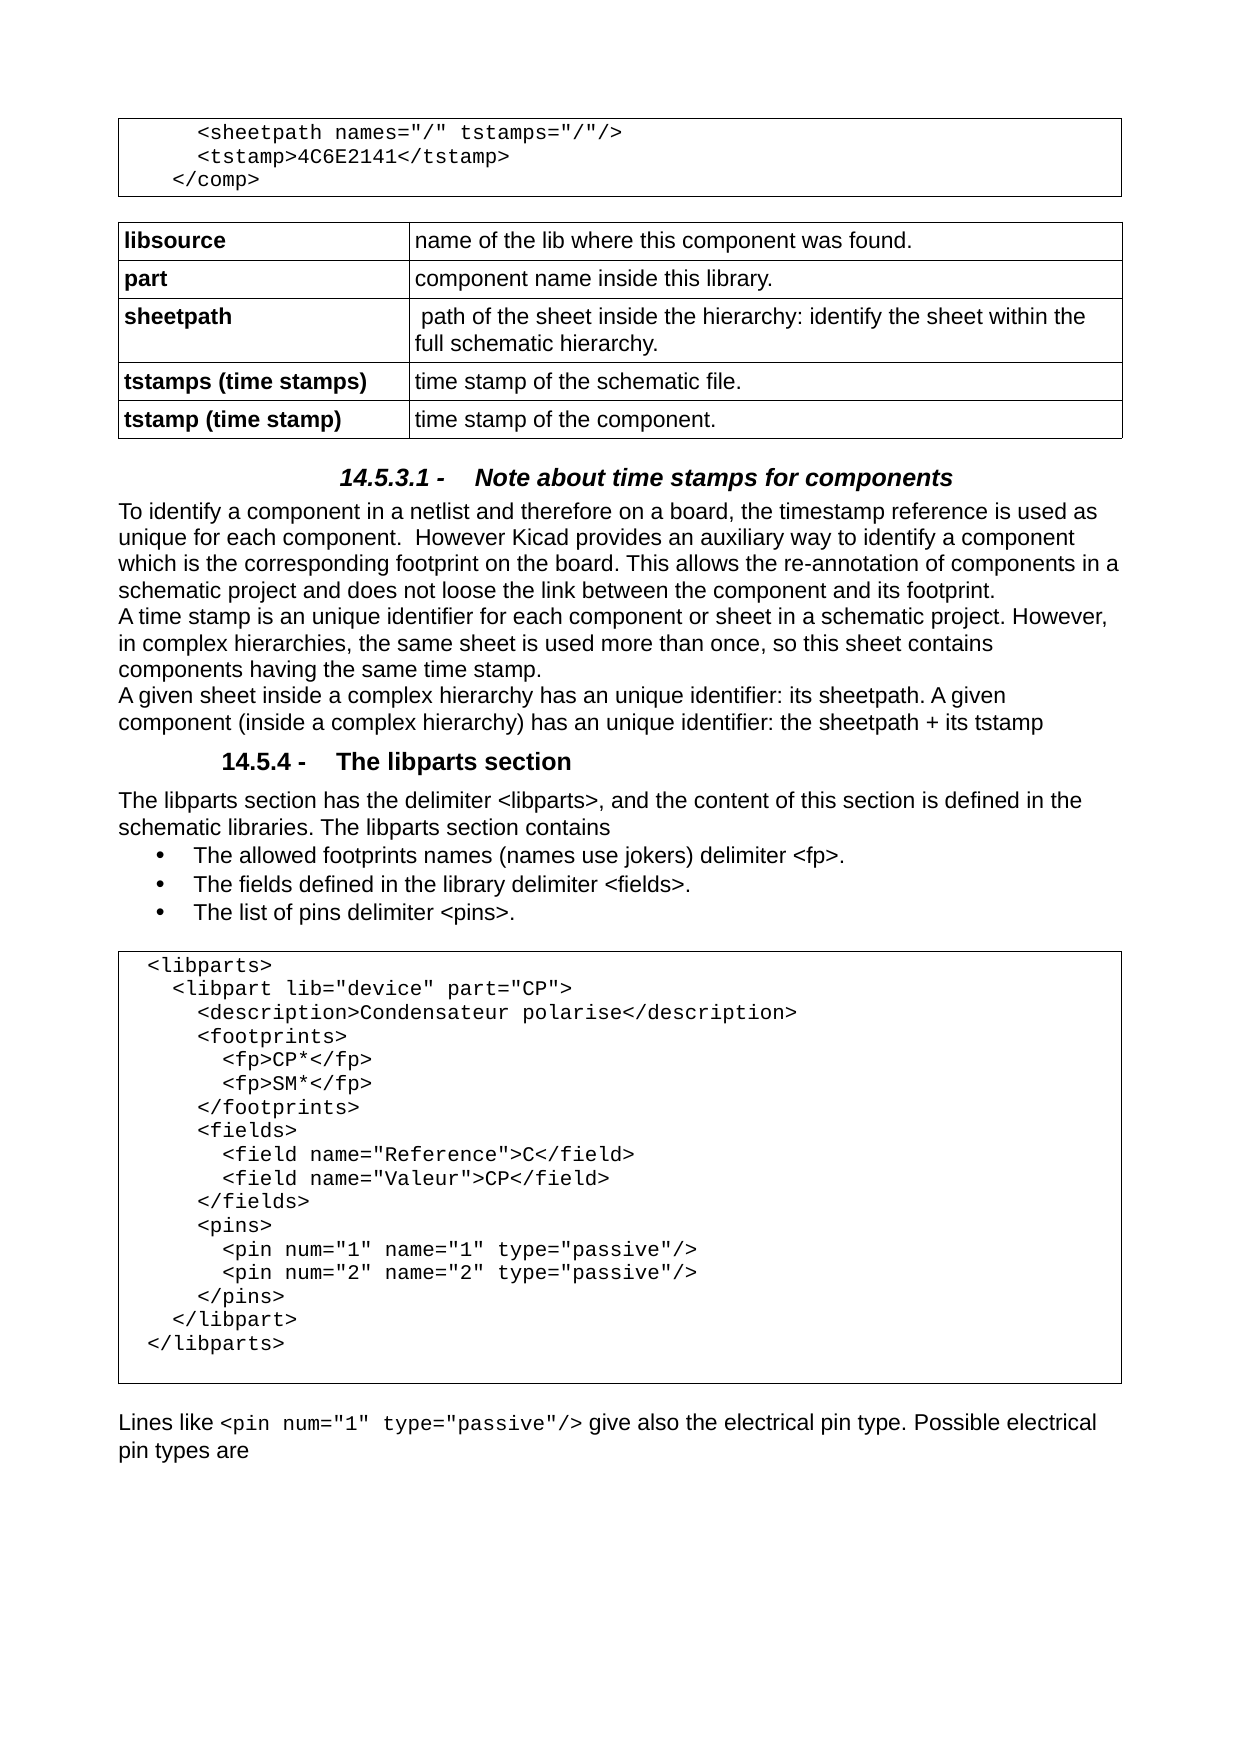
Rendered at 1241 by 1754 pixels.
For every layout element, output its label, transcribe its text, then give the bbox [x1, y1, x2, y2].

text A time stamp is an unique identifier for each component or sheet in a schematic project. However, in complex hierarchies, the same sheet is used more than once, so this sheet contains components having the same time stamp. [118, 603, 1122, 682]
table_cell time stamp of the component. [410, 401, 1122, 438]
text <field name="Valeur">CP</field> [119, 1164, 1121, 1187]
text <pins> [119, 1211, 1121, 1234]
table_header name of the lib where this component was found. [410, 223, 1122, 259]
subtitle Note about time stamps for components [339, 463, 1122, 491]
text <pin num="1" name="1" type="passive"/> [119, 1234, 1121, 1258]
list The allowed footprints names (names use jokers) delimiter <fp>. [156, 840, 1122, 869]
text <libpart lib="device" part="CP"> [119, 974, 1121, 998]
text </pins> [119, 1282, 1121, 1306]
list The list of pins delimiter <pins>. [156, 897, 1122, 926]
text </fields> [119, 1187, 1121, 1211]
text </footprints> [119, 1093, 1121, 1116]
text </libpart> [119, 1306, 1121, 1329]
text <sheetpath names="/" tstamps="/"/> [119, 119, 1121, 142]
text </libparts> [119, 1329, 1121, 1357]
table_header libsource [119, 223, 409, 259]
text </comp> [119, 165, 1121, 196]
table_cell part [119, 261, 409, 297]
text The libparts section has the delimiter <libparts>, and the content of this section is defined in the schematic libraries. The libparts section contains [118, 787, 1122, 840]
subtitle The libparts section [221, 747, 1122, 775]
table_cell path of the sheet inside the hierarchy: identify the sheet within the full schematic hierarchy. [410, 299, 1122, 362]
table_cell tstamp (time stamp) [119, 401, 409, 438]
table_cell tstamps (time stamps) [119, 363, 409, 400]
text <fp>SM*</fp> [119, 1069, 1121, 1093]
list The fields defined in the library delimiter <fields>. [156, 869, 1122, 897]
text <fp>CP*</fp> [119, 1045, 1121, 1069]
text <field name="Reference">C</field> [119, 1140, 1121, 1164]
text <pin num="2" name="2" type="passive"/> [119, 1258, 1121, 1282]
text <description>Condensateur polarise</description> [119, 998, 1121, 1022]
text <footprints> [119, 1022, 1121, 1045]
text Lines like <pin num="1" type="passive"/> give also the electrical pin type. Possible electrical pin types are [118, 1409, 1122, 1463]
text <libparts> [119, 952, 1121, 974]
text <tstamp>4C6E2141</tstamp> [119, 142, 1121, 165]
table_cell sheetpath [119, 299, 409, 362]
text A given sheet inside a complex hierarchy has an unique identifier: its sheetpath. A given component (inside a complex hierarchy) has an unique identifier: the sheetpath + its tstamp [118, 682, 1122, 735]
table_cell component name inside this library. [410, 261, 1122, 297]
text <fields> [119, 1116, 1121, 1140]
table_cell time stamp of the schematic file. [410, 363, 1122, 400]
text To identify a component in a netlist and therefore on a board, the timestamp reference is used as unique for each component. However Kicad provides an auxiliary way to identify a component which is the corresponding footprint on the board. This allows the re-annotation of components in a schematic project and does not loose the link between the component and its footprint. [118, 498, 1122, 603]
